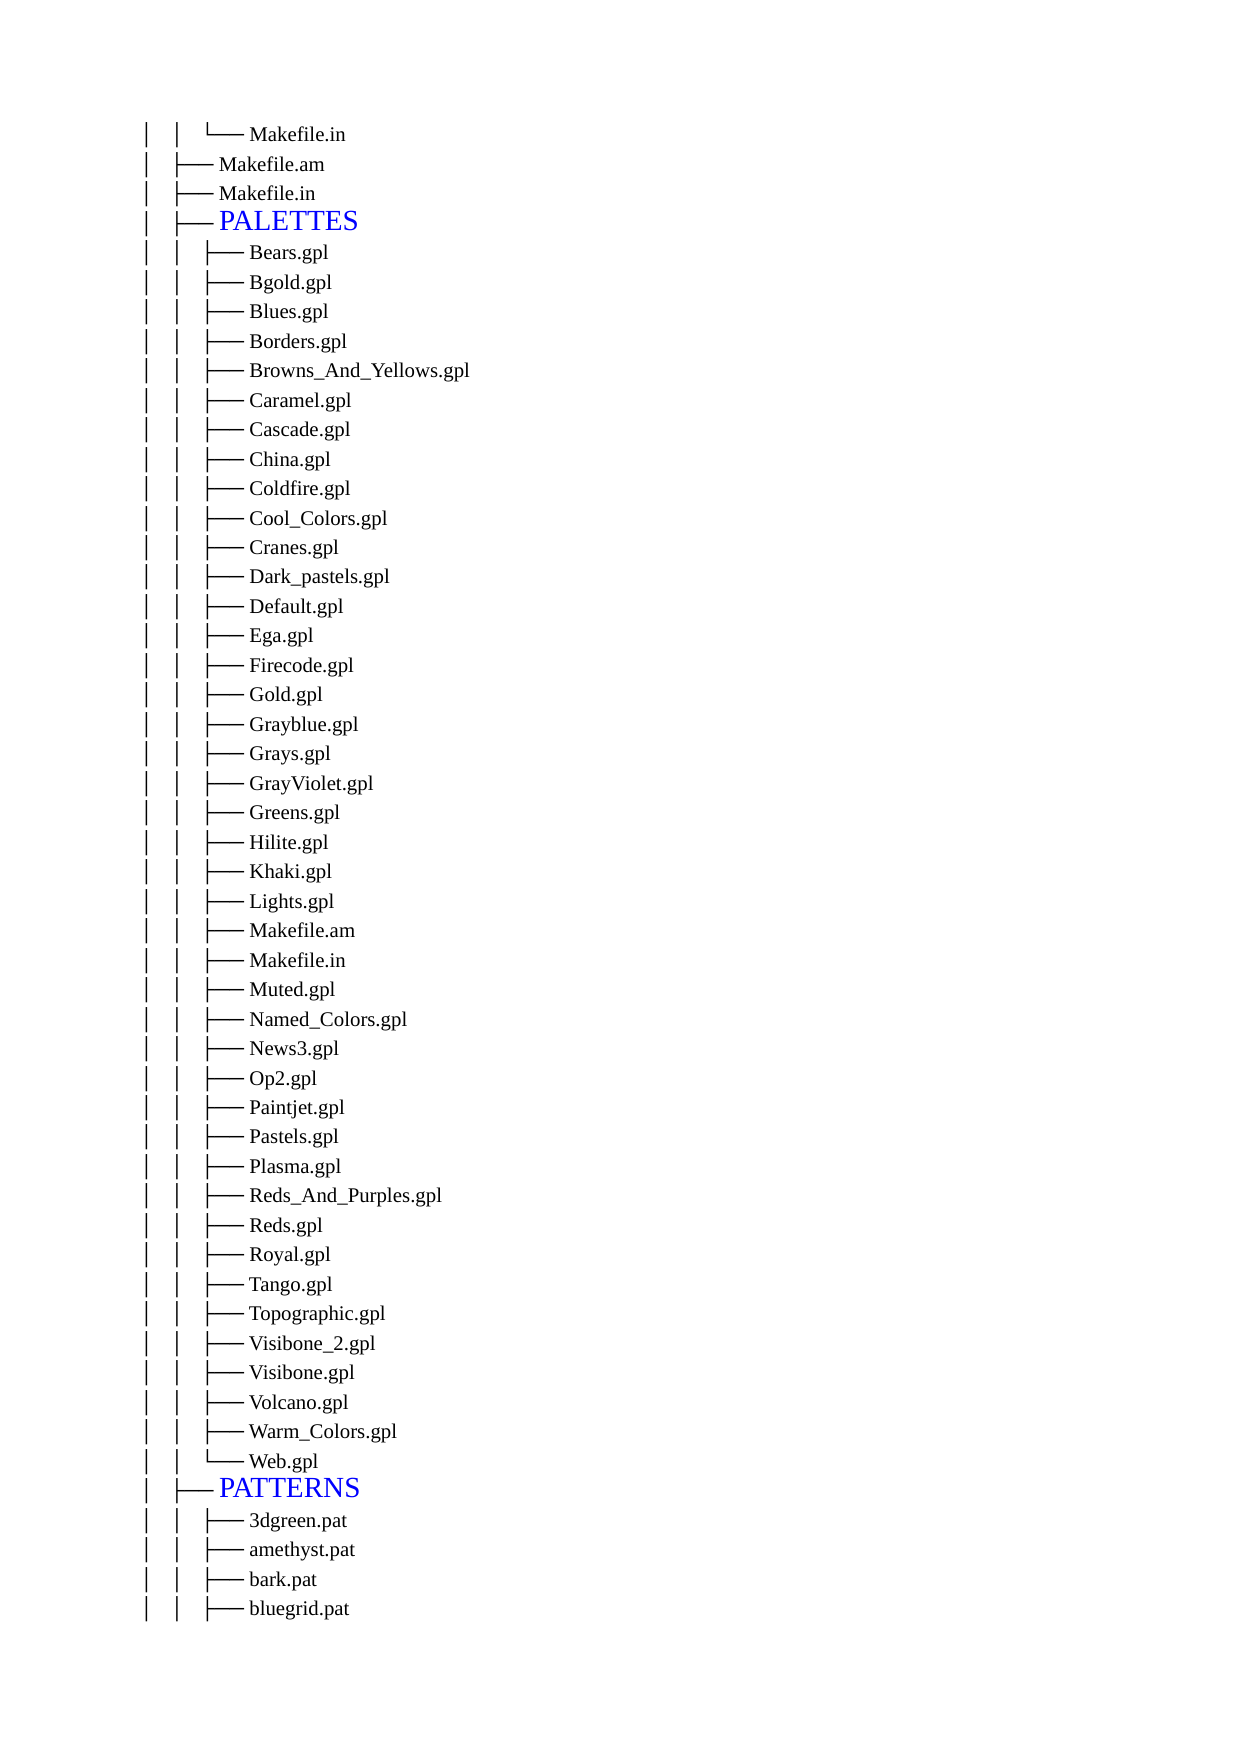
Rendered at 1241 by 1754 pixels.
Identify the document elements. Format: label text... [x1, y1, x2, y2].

text │ │ ├── Hilite.gpl [118, 826, 1122, 855]
text │ ├── PATTERNS [118, 1474, 1122, 1504]
text │ │ ├── Named_Colors.gpl [118, 1002, 1122, 1032]
text │ │ ├── Makefile.in [118, 943, 1122, 973]
text │ │ ├── Pastels.gpl [118, 1120, 1122, 1150]
text │ │ ├── Caramel.gpl [118, 383, 1122, 413]
text │ │ ├── Borders.gpl [118, 324, 1122, 354]
text │ │ ├── amethyst.pat [118, 1533, 1122, 1563]
text │ │ ├── 3dgreen.pat [118, 1504, 1122, 1533]
text │ │ ├── Warm_Colors.gpl [118, 1415, 1122, 1445]
text │ ├── Makefile.am [118, 148, 1122, 177]
text │ │ ├── Royal.gpl [118, 1238, 1122, 1268]
text │ │ ├── Blues.gpl [118, 295, 1122, 324]
text │ │ ├── China.gpl [118, 442, 1122, 472]
text │ │ ├── Visibone.gpl [118, 1356, 1122, 1386]
text │ │ ├── Khaki.gpl [118, 855, 1122, 884]
text │ │ ├── Op2.gpl [118, 1061, 1122, 1091]
text │ │ ├── Grays.gpl [118, 737, 1122, 767]
text │ │ ├── Cool_Colors.gpl [118, 501, 1122, 531]
text │ ├── Makefile.in [118, 177, 1122, 207]
text │ │ ├── Reds.gpl [118, 1209, 1122, 1238]
text │ │ ├── Browns_And_Yellows.gpl [118, 354, 1122, 383]
text │ │ ├── Reds_And_Purples.gpl [118, 1179, 1122, 1209]
text │ │ ├── Volcano.gpl [118, 1386, 1122, 1415]
text │ │ ├── Tango.gpl [118, 1268, 1122, 1297]
text │ │ ├── Dark_pastels.gpl [118, 560, 1122, 590]
text │ │ ├── Lights.gpl [118, 884, 1122, 914]
text │ │ ├── Coldfire.gpl [118, 472, 1122, 501]
text │ │ ├── Makefile.am [118, 914, 1122, 943]
text │ │ ├── Paintjet.gpl [118, 1091, 1122, 1120]
text │ │ ├── Cranes.gpl [118, 531, 1122, 560]
text │ │ ├── Cascade.gpl [118, 413, 1122, 442]
text │ │ ├── Muted.gpl [118, 973, 1122, 1002]
text │ │ ├── GrayViolet.gpl [118, 767, 1122, 796]
text │ │ ├── Topographic.gpl [118, 1297, 1122, 1327]
text │ │ ├── Default.gpl [118, 590, 1122, 619]
text │ │ ├── Gold.gpl [118, 678, 1122, 708]
text │ │ ├── bluegrid.pat [118, 1592, 1122, 1622]
text │ │ ├── Ega.gpl [118, 619, 1122, 649]
text │ │ ├── Grayblue.gpl [118, 708, 1122, 737]
text │ │ ├── Plasma.gpl [118, 1150, 1122, 1179]
text │ ├── PALETTES [118, 207, 1122, 236]
text │ │ ├── Bgold.gpl [118, 266, 1122, 295]
text │ │ ├── bark.pat [118, 1563, 1122, 1592]
text │ │ └── Makefile.in [118, 118, 1122, 148]
text │ │ ├── Bears.gpl [118, 236, 1122, 266]
text │ │ ├── Greens.gpl [118, 796, 1122, 826]
text │ │ └── Web.gpl [118, 1445, 1122, 1474]
text │ │ ├── Visibone_2.gpl [118, 1327, 1122, 1356]
text │ │ ├── News3.gpl [118, 1032, 1122, 1061]
text │ │ ├── Firecode.gpl [118, 649, 1122, 678]
